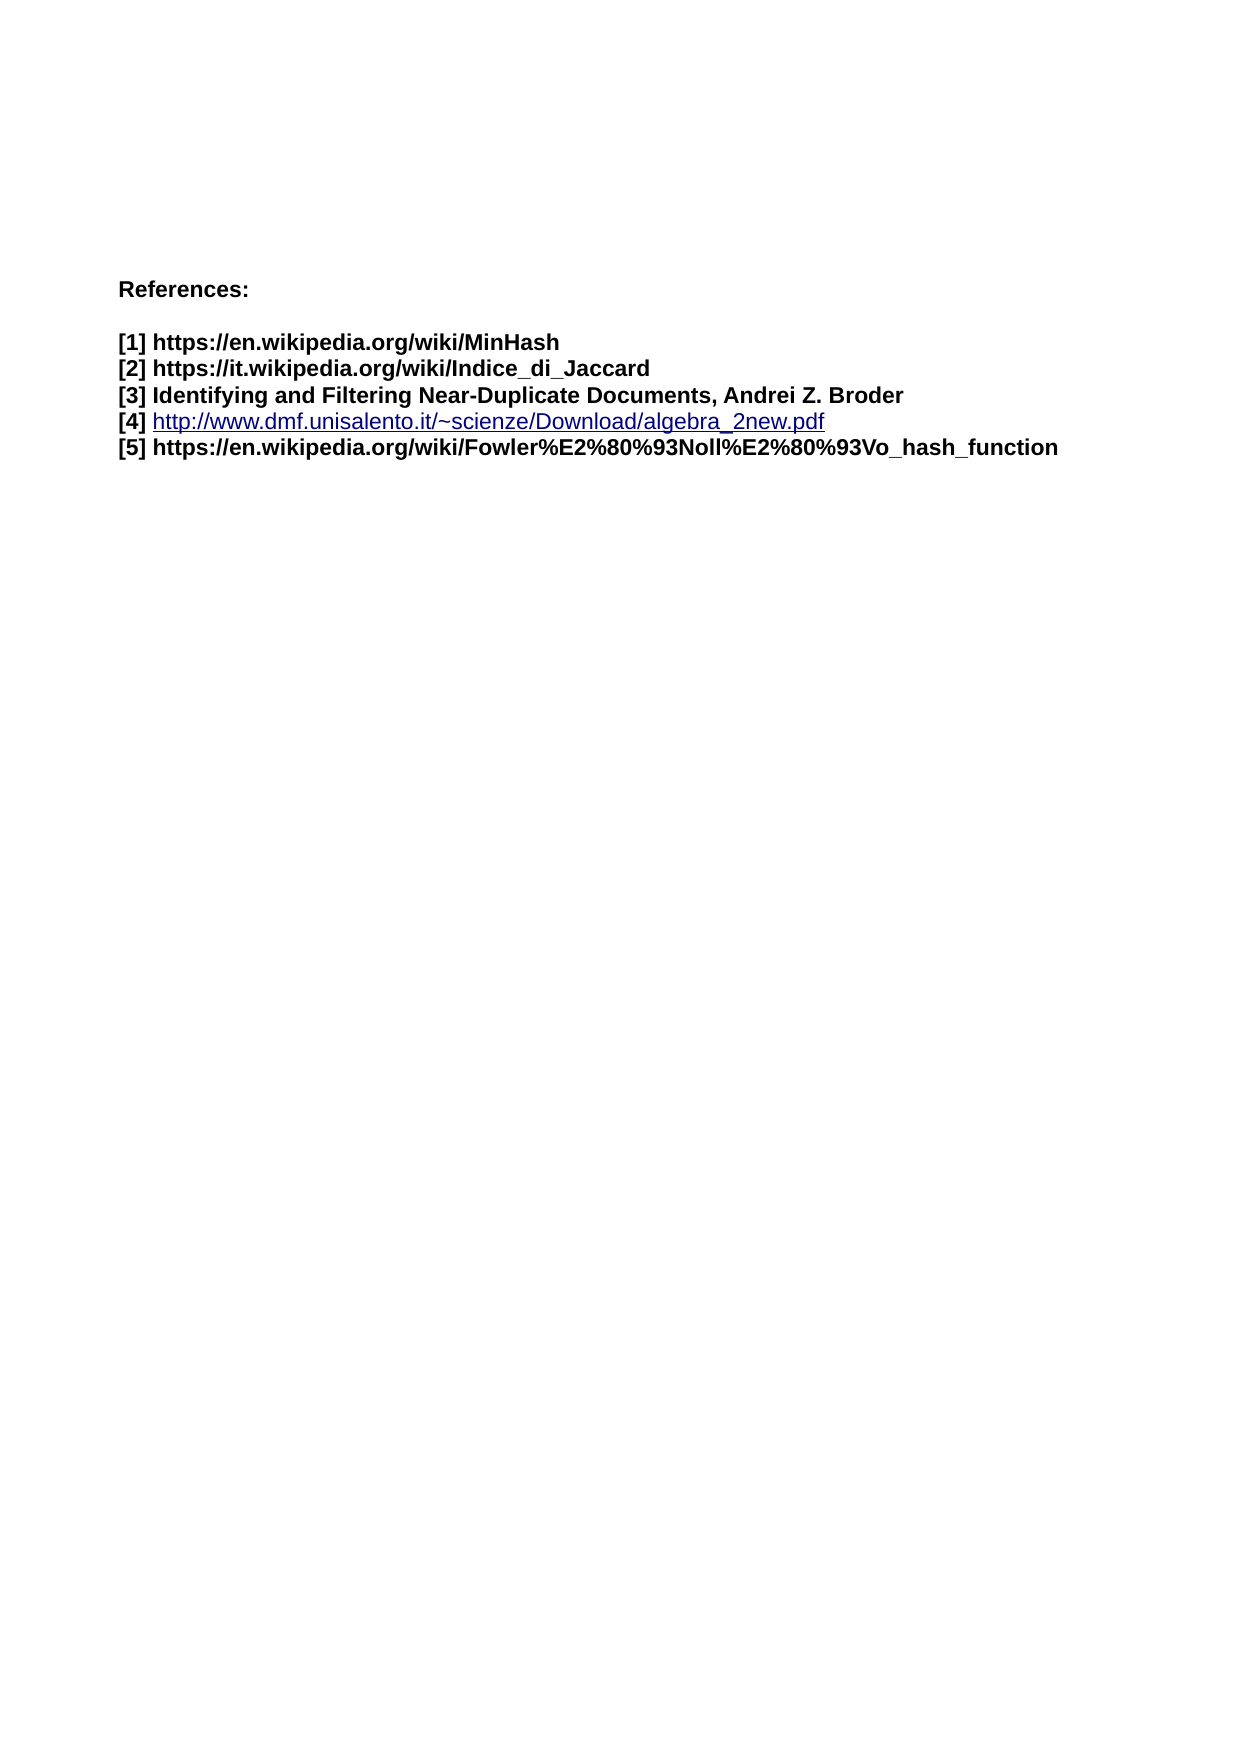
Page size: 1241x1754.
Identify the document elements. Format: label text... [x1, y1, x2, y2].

text [3] Identifying and Filtering Near-Duplicate Documents, Andrei Z. Broder [118, 382, 1122, 408]
text [1] https://en.wikipedia.org/wiki/MinHash [118, 329, 1122, 355]
text [4] http://www.dmf.unisalento.it/~scienze/Download/algebra_2new.pdf [118, 408, 1122, 434]
text [2] https://it.wikipedia.org/wiki/Indice_di_Jaccard [118, 355, 1122, 382]
text [5] https://en.wikipedia.org/wiki/Fowler%E2%80%93Noll%E2%80%93Vo_hash_function [118, 434, 1122, 461]
text References: [118, 276, 1122, 303]
